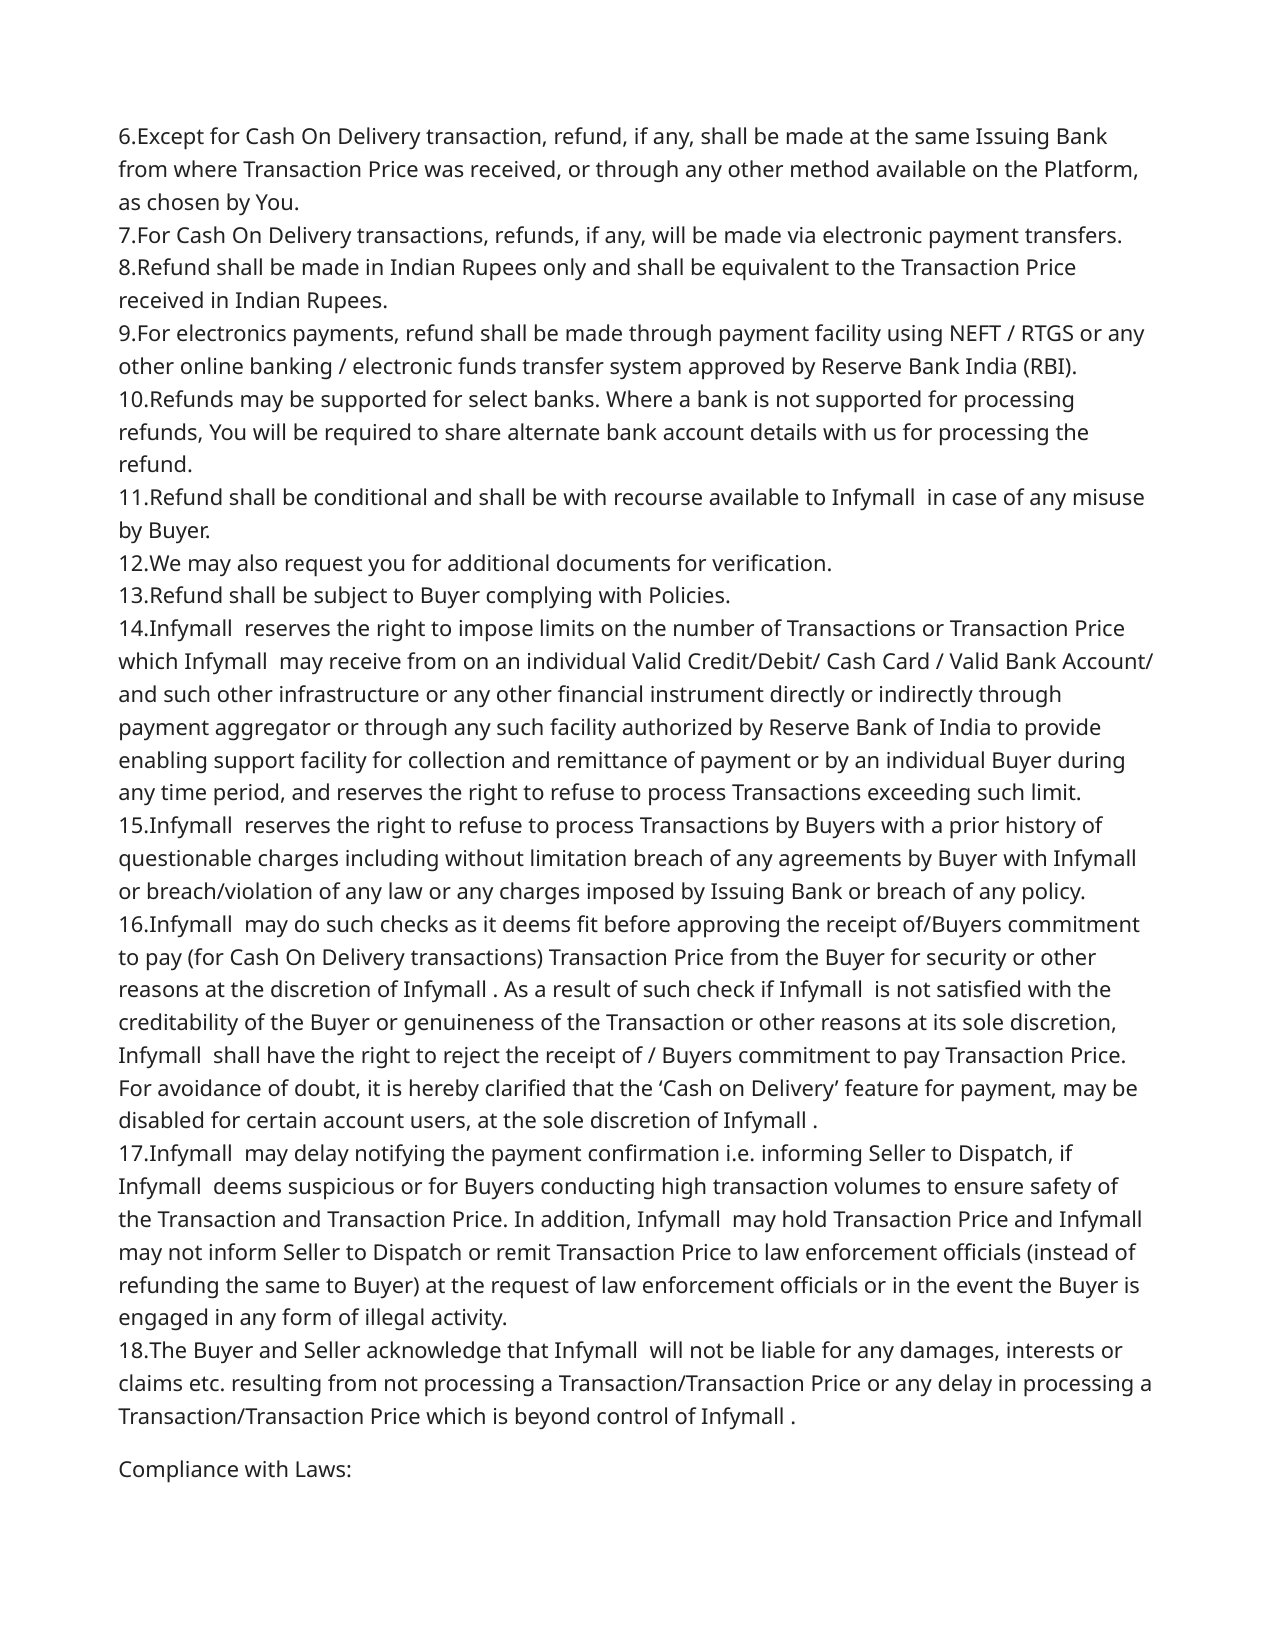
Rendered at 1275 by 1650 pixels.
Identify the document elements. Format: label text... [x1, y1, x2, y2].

text Compliance with Laws: [118, 1454, 1157, 1484]
list Refund shall be conditional and shall be with recourse available to Infymall in case of any misuse by Buyer. [118, 479, 1157, 545]
list Infymall reserves the right to impose limits on the number of Transactions or Transaction Price which Infymall may receive from on an individual Valid Credit/Debit/ Cash Card / Valid Bank Account/ and such other infrastructure or any other financial instrument directly or indirectly through payment aggregator or through any such facility authorized by Reserve Bank of India to provide enabling support facility for collection and remittance of payment or by an individual Buyer during any time period, and reserves the right to refuse to process Transactions exceeding such limit. [118, 610, 1157, 807]
list Refund shall be made in Indian Rupees only and shall be equivalent to the Transaction Price received in Indian Rupees. [118, 249, 1157, 315]
list The Buyer and Seller acknowledge that Infymall will not be liable for any damages, interests or claims etc. resulting from not processing a Transaction/Transaction Price or any delay in processing a Transaction/Transaction Price which is beyond control of Infymall . [118, 1332, 1157, 1431]
list Infymall reserves the right to refuse to process Transactions by Buyers with a prior history of questionable charges including without limitation breach of any agreements by Buyer with Infymall or breach/violation of any law or any charges imposed by Issuing Bank or breach of any policy. [118, 807, 1157, 906]
list Except for Cash On Delivery transaction, refund, if any, shall be made at the same Issuing Bank from where Transaction Price was received, or through any other method available on the Platform, as chosen by You. [118, 118, 1157, 217]
list Refund shall be subject to Buyer complying with Policies. [118, 577, 1157, 610]
list Refunds may be supported for select banks. Where a bank is not supported for processing refunds, You will be required to share alternate bank account details with us for processing the refund. [118, 381, 1157, 479]
list For electronics payments, refund shall be made through payment facility using NEFT / RTGS or any other online banking / electronic funds transfer system approved by Reserve Bank India (RBI). [118, 315, 1157, 381]
list Infymall may delay notifying the payment confirmation i.e. informing Seller to Dispatch, if Infymall deems suspicious or for Buyers conducting high transaction volumes to ensure safety of the Transaction and Transaction Price. In addition, Infymall may hold Transaction Price and Infymall may not inform Seller to Dispatch or remit Transaction Price to law enforcement officials (instead of refunding the same to Buyer) at the request of law enforcement officials or in the event the Buyer is engaged in any form of illegal activity. [118, 1135, 1157, 1332]
list Infymall may do such checks as it deems fit before approving the receipt of/Buyers commitment to pay (for Cash On Delivery transactions) Transaction Price from the Buyer for security or other reasons at the discretion of Infymall . As a result of such check if Infymall is not satisfied with the creditability of the Buyer or genuineness of the Transaction or other reasons at its sole discretion, Infymall shall have the right to reject the receipt of / Buyers commitment to pay Transaction Price. For avoidance of doubt, it is hereby clarified that the ‘Cash on Delivery’ feature for payment, may be disabled for certain account users, at the sole discretion of Infymall . [118, 906, 1157, 1135]
list We may also request you for additional documents for verification. [118, 545, 1157, 577]
list For Cash On Delivery transactions, refunds, if any, will be made via electronic payment transfers. [118, 217, 1157, 249]
